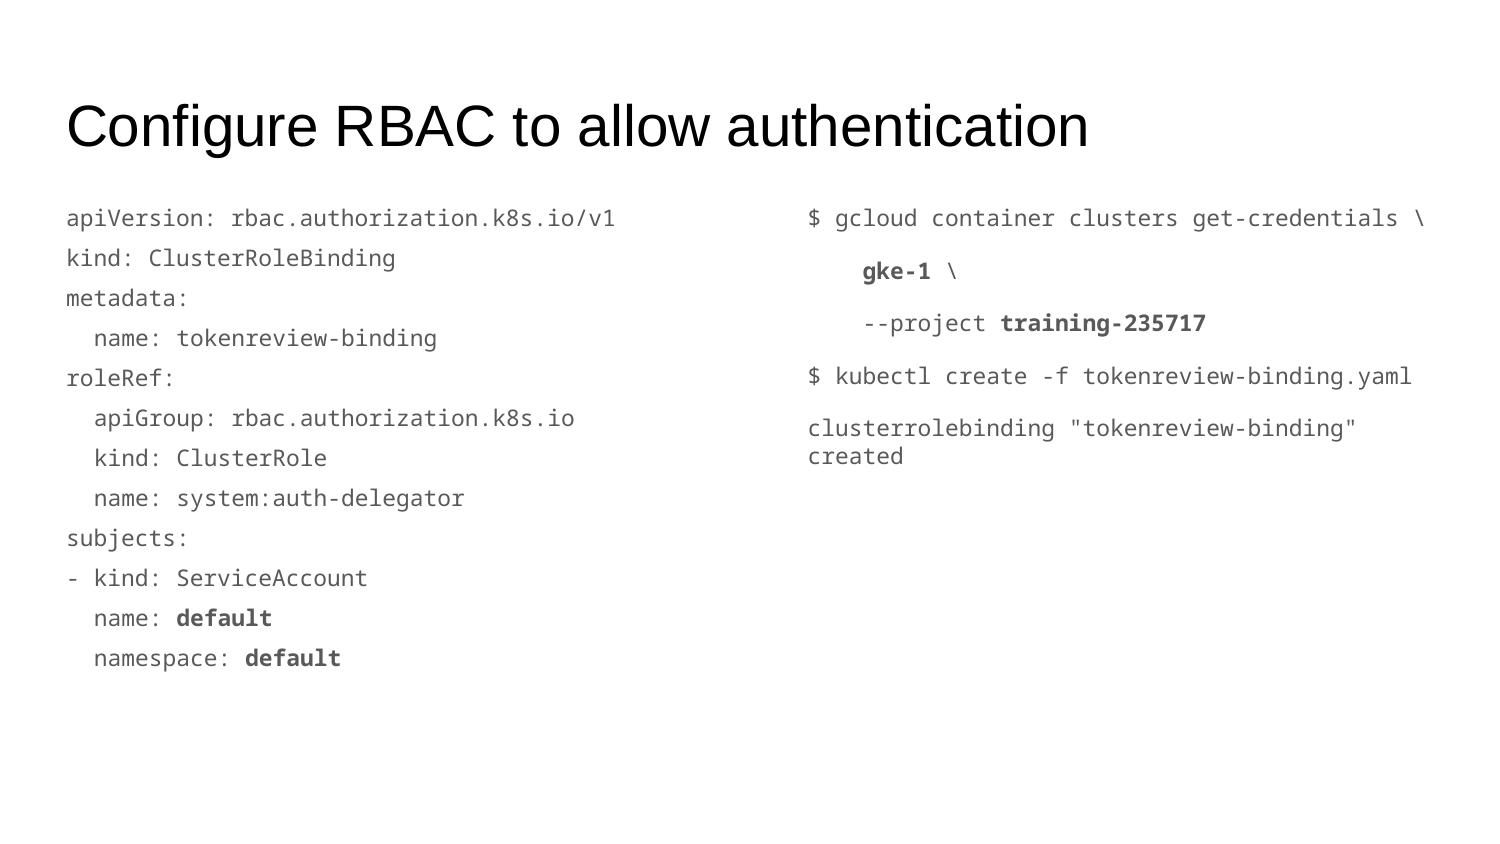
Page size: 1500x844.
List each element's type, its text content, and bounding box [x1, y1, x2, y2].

title Configure RBAC to allow authentication [51, 72, 1449, 167]
list $ gcloud container clusters get-credentials \ gke-1 \ --project training-235717 $ kubectl create -f tokenreview-binding.yaml clusterrolebinding "tokenreview-binding" created [792, 189, 1449, 750]
list apiVersion: rbac.authorization.k8s.io/v1 kind: ClusterRoleBinding metadata: name: tokenreview-binding roleRef: apiGroup: rbac.authorization.k8s.io kind: ClusterRole name: system:auth-delegator subjects: - kind: ServiceAccount name: default namespace: default [51, 189, 708, 750]
